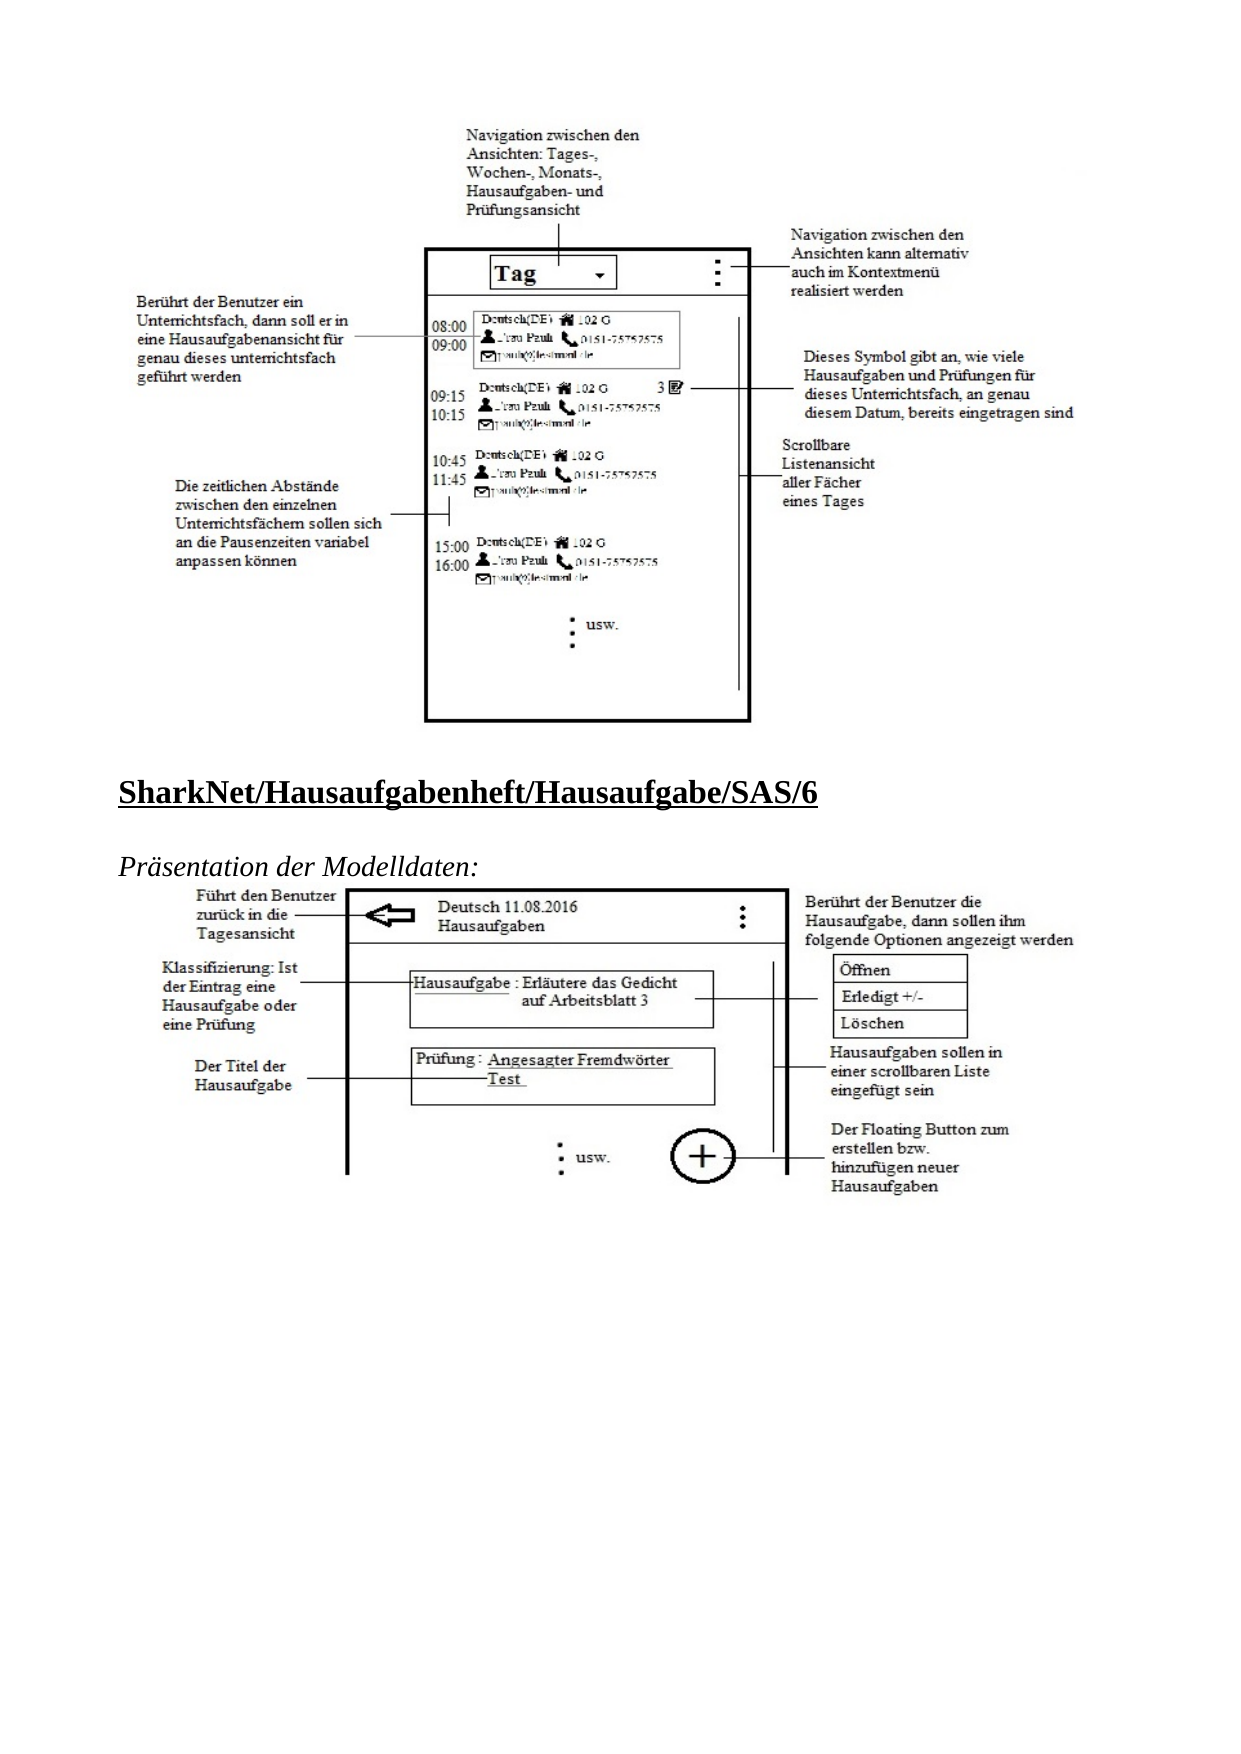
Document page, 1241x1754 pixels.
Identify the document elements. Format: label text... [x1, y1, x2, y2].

subtitle SharkNet/Hausaufgabenheft/Hausaufgabe/SAS/6 [118, 773, 1122, 811]
picture [128, 118, 1112, 739]
subtitle Präsentation der Modelldaten: [118, 849, 1122, 883]
picture [157, 882, 1083, 1208]
